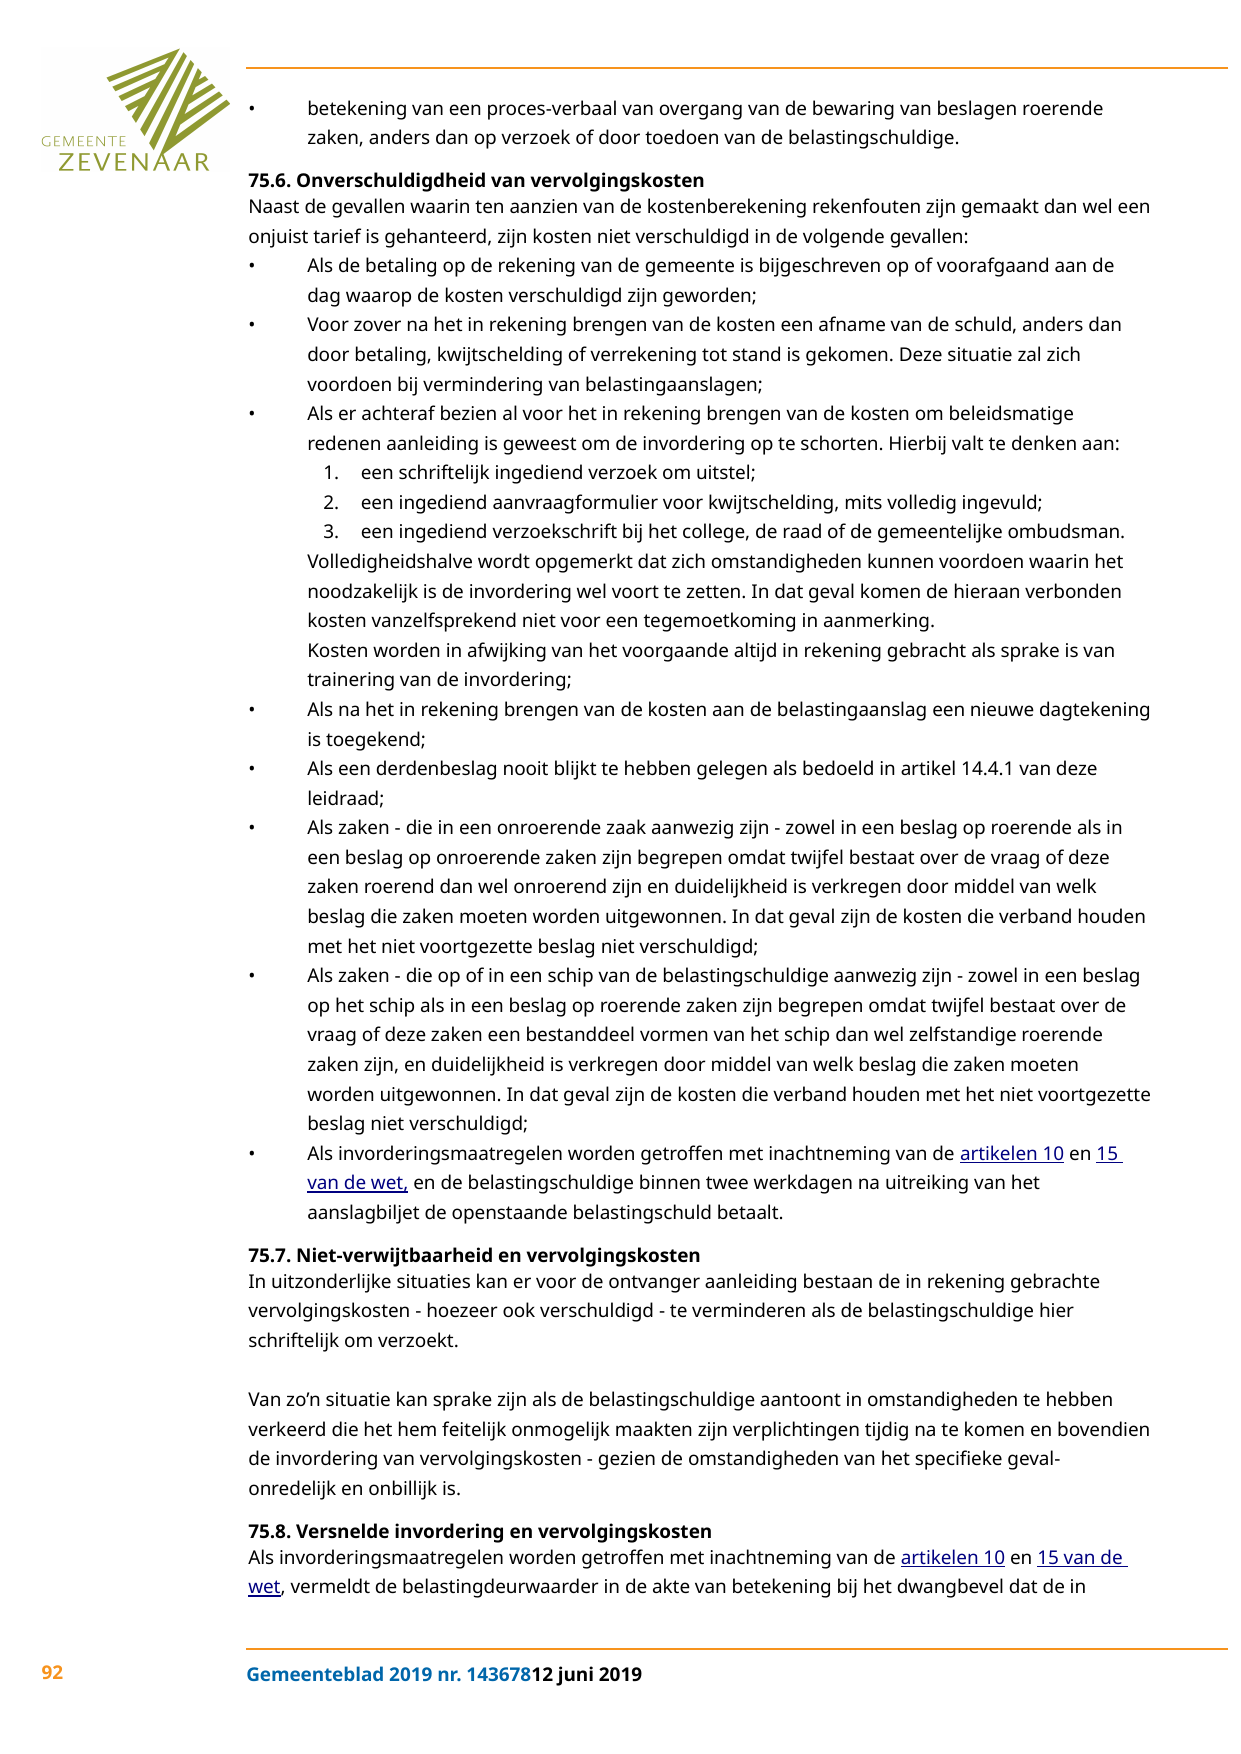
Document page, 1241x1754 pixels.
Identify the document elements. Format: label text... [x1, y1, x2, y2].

text 75.6. Onverschuldigdheid van vervolgingskosten [248, 167, 1152, 193]
list Als na het in rekening brengen van de kosten aan de belastingaanslag een nieuwe dagtekening is toegekend; [248, 696, 1152, 751]
list Als een derdenbeslag nooit blijkt te hebben gelegen als bedoeld in artikel 14.4.1 van deze leidraad; [248, 755, 1152, 811]
list Als zaken - die in een onroerende zaak aanwezig zijn - zowel in een beslag op roerende als in een beslag op onroerende zaken zijn begrepen omdat twijfel bestaat over de vraag of deze zaken roerend dan wel onroerend zijn en duidelijkheid is verkregen door middel van welk beslag die zaken moeten worden uitgewonnen. In dat geval zijn de kosten die verband houden met het niet voortgezette beslag niet verschuldigd; [248, 814, 1152, 958]
list een ingediend verzoekschrift bij het college, de raad of de gemeentelijke ombudsman. [323, 519, 1152, 544]
list een schriftelijk ingediend verzoek om uitstel; [323, 459, 1152, 485]
text In uitzonderlijke situaties kan er voor de ontvanger aanleiding bestaan de in rekening gebrachte vervolgingskosten - hoezeer ook verschuldigd - te verminderen als de belastingschuldige hier schriftelijk om verzoekt. [248, 1268, 1152, 1353]
list Als er achteraf bezien al voor het in rekening brengen van de kosten om beleidsmatige redenen aanleiding is geweest om de invordering op te schorten. Hierbij valt te denken aan: [248, 400, 1152, 456]
list Als invorderingsmaatregelen worden getroffen met inachtneming van de artikelen 10 en 15 van de wet, en de belastingschuldige binnen twee werkdagen na uitreiking van het aanslagbiljet de openstaande belastingschuld betaalt. [248, 1140, 1152, 1225]
list betekening van een proces-verbaal van overgang van de bewaring van beslagen roerende zaken, anders dan op verzoek of door toedoen van de belastingschuldige. [248, 95, 1152, 150]
text Als invorderingsmaatregelen worden getroffen met inachtneming van de artikelen 10 en 15 van de wet, vermeldt de belastingdeurwaarder in de akte van betekening bij het dwangbevel dat de in [248, 1544, 1152, 1599]
list Volledigheidshalve wordt opgemerkt dat zich omstandigheden kunnen voordoen waarin het noodzakelijk is de invordering wel voort te zetten. In dat geval komen de hieraan verbonden kosten vanzelfsprekend niet voor een tegemoetkoming in aanmerking. [248, 548, 1152, 633]
list Kosten worden in afwijking van het voorgaande altijd in rekening gebracht als sprake is van trainering van de invordering; [248, 637, 1152, 692]
list Voor zover na het in rekening brengen van de kosten een afname van de schuld, anders dan door betaling, kwijtschelding of verrekening tot stand is gekomen. Deze situatie zal zich voordoen bij vermindering van belastingaanslagen; [248, 312, 1152, 396]
text 75.8. Versnelde invordering en vervolgingskosten [248, 1518, 1152, 1544]
list Als de betaling op de rekening van de gemeente is bijgeschreven op of voorafgaand aan de dag waarop de kosten verschuldigd zijn geworden; [248, 252, 1152, 308]
picture [41, 47, 231, 172]
list een ingediend aanvraagformulier voor kwijtschelding, mits volledig ingevuld; [323, 489, 1152, 515]
text Van zo’n situatie kan sprake zijn als de belastingschuldige aantoont in omstandigheden te hebben verkeerd die het hem feitelijk onmogelijk maakten zijn verplichtingen tijdig na te komen en bovendien de invordering van vervolgingskosten - gezien de omstandigheden van het specifieke geval- onredelijk en onbillijk is. [248, 1386, 1152, 1501]
list Als zaken - die op of in een schip van de belastingschuldige aanwezig zijn - zowel in een beslag op het schip als in een beslag op roerende zaken zijn begrepen omdat twijfel bestaat over de vraag of deze zaken een bestanddeel vormen van het schip dan wel zelfstandige roerende zaken zijn, en duidelijkheid is verkregen door middel van welk beslag die zaken moeten worden uitgewonnen. In dat geval zijn de kosten die verband houden met het niet voortgezette beslag niet verschuldigd; [248, 962, 1152, 1136]
text 75.7. Niet-verwijtbaarheid en vervolgingskosten [248, 1242, 1152, 1268]
text Naast de gevallen waarin ten aanzien van de kostenberekening rekenfouten zijn gemaakt dan wel een onjuist tarief is gehanteerd, zijn kosten niet verschuldigd in de volgende gevallen: [248, 193, 1152, 248]
